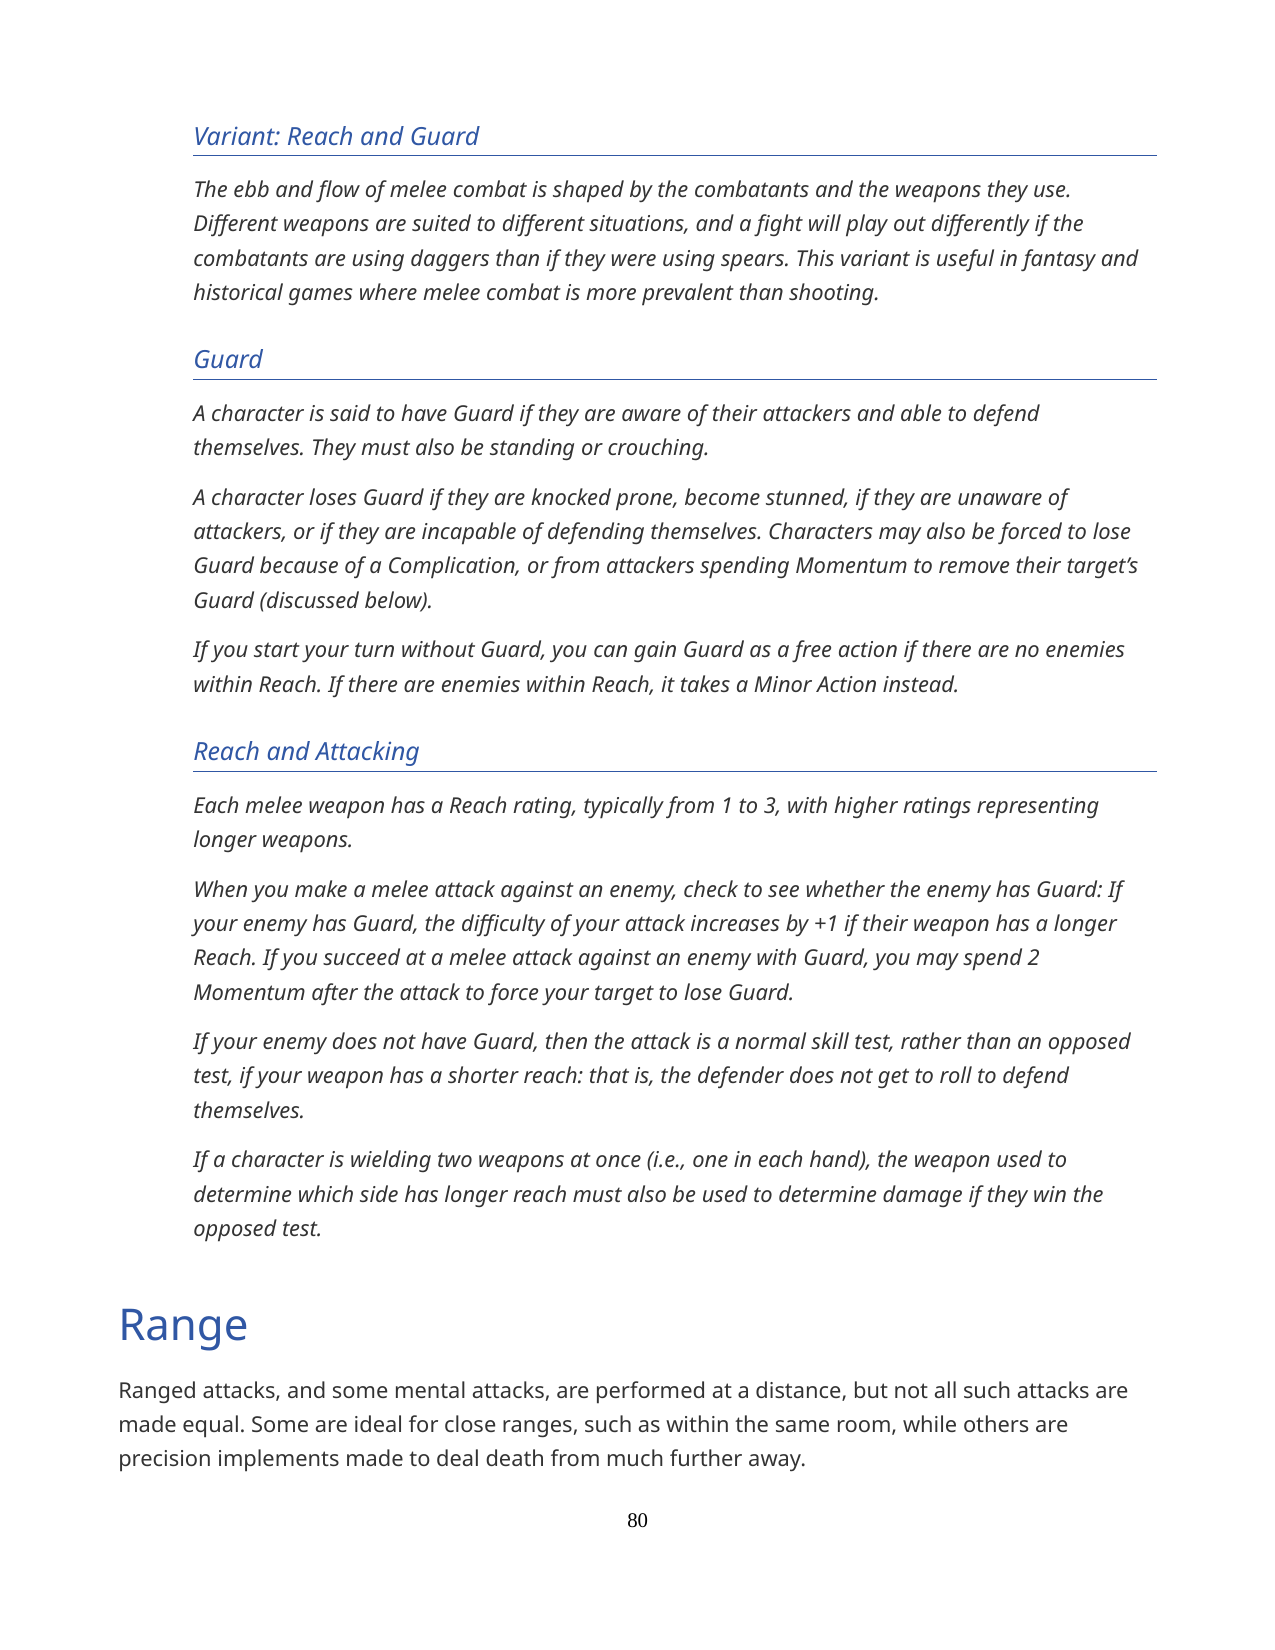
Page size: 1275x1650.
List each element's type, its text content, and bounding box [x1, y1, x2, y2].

text When you make a melee attack against an enemy, check to see whether the enemy has Guard: If your enemy has Guard, the difficulty of your attack increases by +1 if their weapon has a longer Reach. If you succeed at a melee attack against an enemy with Guard, you may spend 2 Momentum after the attack to force your target to lose Guard. [193, 874, 1157, 1006]
text Ranged attacks, and some mental attacks, are performed at a distance, but not all such attacks are made equal. Some are ideal for close ranges, such as within the same room, while others are precision implements made to deal death from much further away. [118, 1375, 1157, 1473]
text If your enemy does not have Guard, then the attack is a normal skill test, rather than an opposed test, if your weapon has a shorter reach: that is, the defender does not get to roll to defend themselves. [193, 1026, 1157, 1124]
text Each melee weapon has a Reach rating, typically from 1 to 3, with higher ratings representing longer weapons. [193, 790, 1157, 854]
text The ebb and flow of melee combat is shaped by the combatants and the weapons they use. Different weapons are suited to different situations, and a fight will play out differently if the combatants are using daggers than if they were using spears. This variant is useful in fantasy and historical games where melee combat is more prevalent than shooting. [193, 174, 1157, 306]
text A character is said to have Guard if they are aware of their attackers and able to defend themselves. They must also be standing or crouching. [193, 398, 1157, 462]
text If a character is wielding two weapons at once (i.e., one in each hand), the weapon used to determine which side has longer reach must also be used to determine damage if they win the opposed test. [193, 1144, 1157, 1242]
text A character loses Guard if they are knocked prone, become stunned, if they are unaware of attackers, or if they are incapable of defending themselves. Characters may also be forced to lose Guard because of a Complication, or from attackers spending Momentum to remove their target’s Guard (discussed below). [193, 482, 1157, 614]
subtitle Reach and Attacking [193, 734, 1157, 771]
subtitle Guard [193, 342, 1157, 379]
subtitle Range [118, 1294, 1157, 1353]
text If you start your turn without Guard, you can gain Guard as a free action if there are no enemies within Reach. If there are enemies within Reach, it takes a Minor Action instead. [193, 634, 1157, 698]
subtitle Variant: Reach and Guard [193, 118, 1157, 155]
